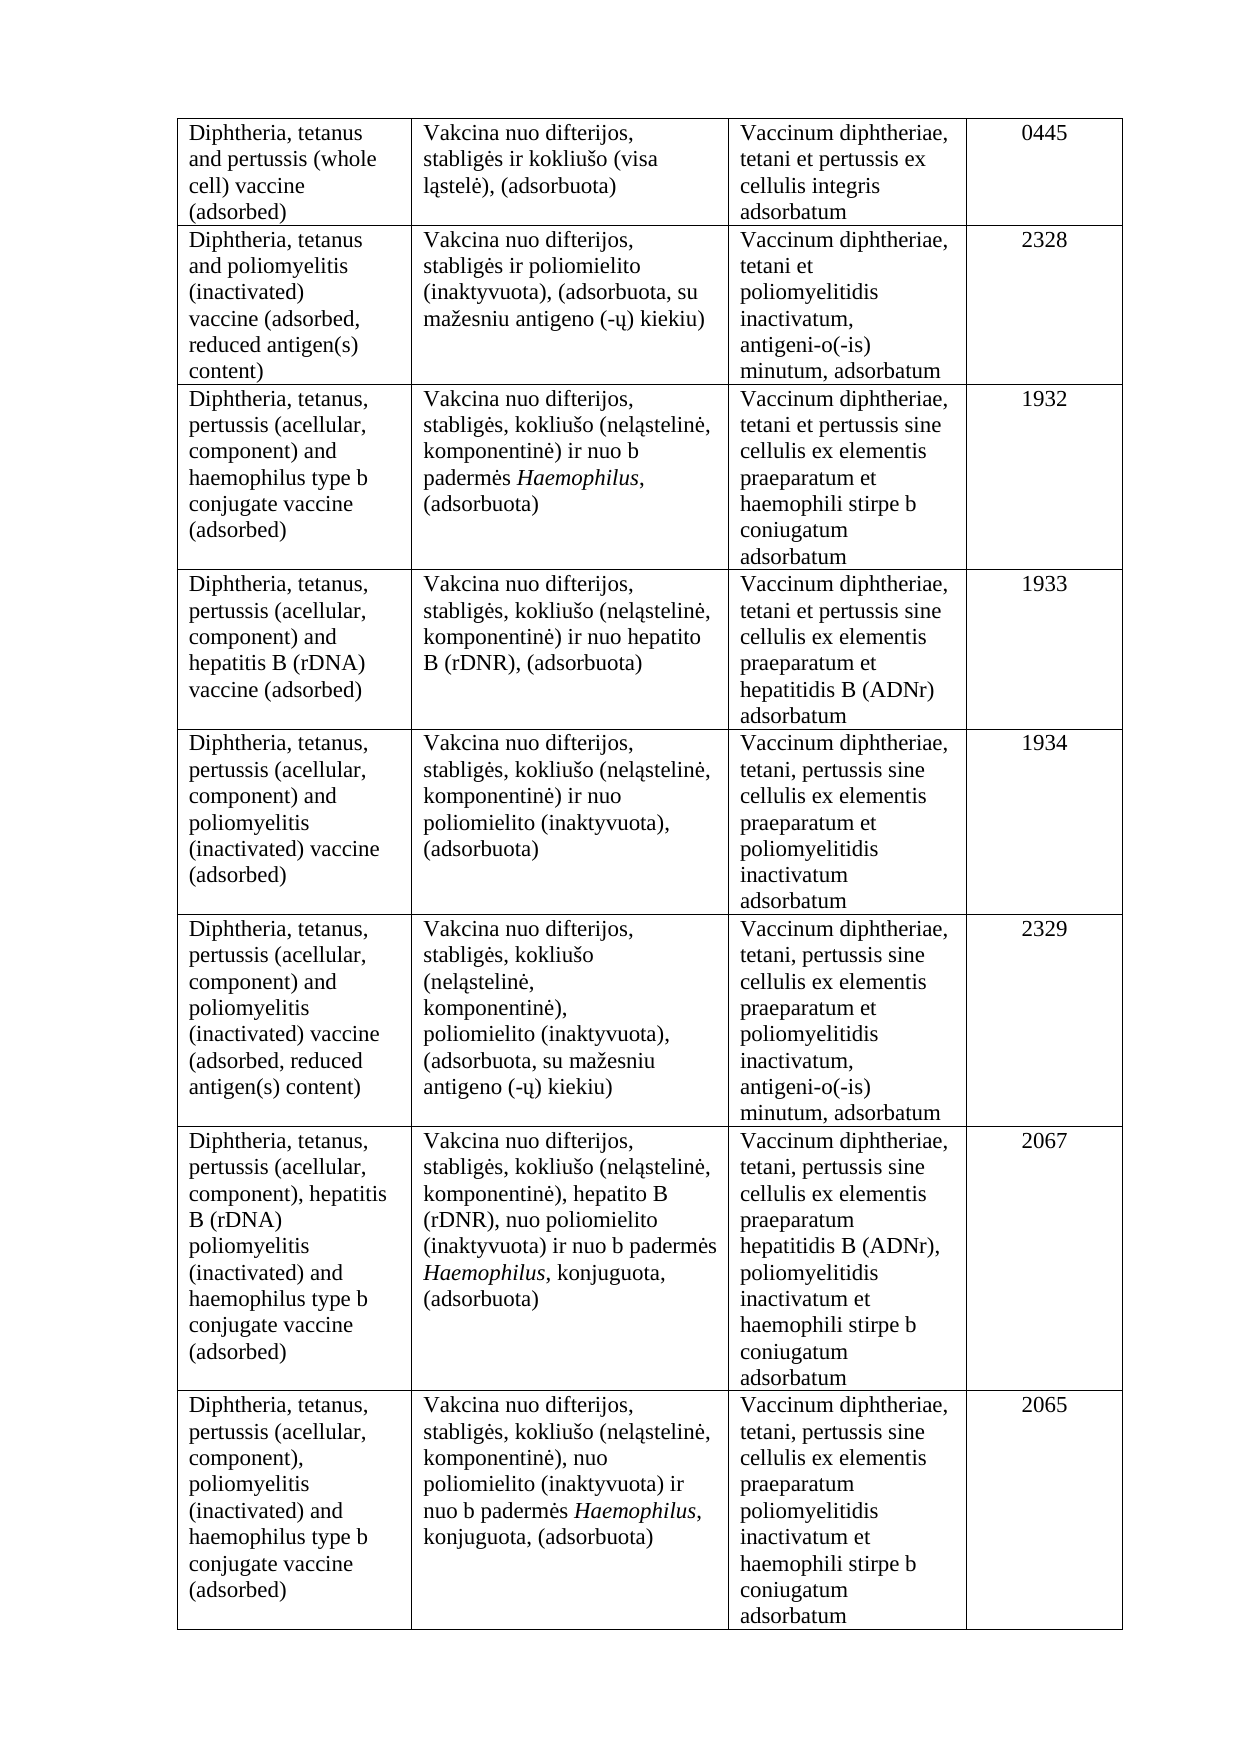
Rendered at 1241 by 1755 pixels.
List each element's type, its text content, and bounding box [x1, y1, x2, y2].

table_cell 1934 [967, 730, 1122, 914]
table_cell Diphtheria, tetanus and poliomyelitis (inactivated) vaccine (adsorbed, reduced antigen(s) content) [178, 226, 411, 384]
table_cell 2328 [967, 226, 1122, 384]
table_cell Vakcina nuo difterijos, stabligės ir poliomielito (inaktyvuota), (adsorbuota, su mažesniu antigeno (-ų) kiekiu) [412, 226, 728, 384]
table_cell Vakcina nuo difterijos, stabligės, kokliušo (neląstelinė, komponentinė), nuo poliomielito (inaktyvuota) ir nuo b padermės Haemophilus, konjuguota, (adsorbuota) [412, 1391, 728, 1629]
table_cell Vaccinum diphtheriae, tetani et poliomyelitidis inactivatum, antigeni-o(-is) minutum, adsorbatum [729, 226, 966, 384]
table_cell Vaccinum diphtheriae, tetani, pertussis sine cellulis ex elementis praeparatum poliomyelitidis inactivatum et haemophili stirpe b coniugatum adsorbatum [729, 1391, 966, 1629]
table_cell Vaccinum diphtheriae, tetani, pertussis sine cellulis ex elementis praeparatum et poliomyelitidis inactivatum adsorbatum [729, 730, 966, 914]
table_cell 2067 [967, 1127, 1122, 1390]
table_cell Vaccinum diphtheriae, tetani et pertussis ex cellulis integris adsorbatum [729, 119, 966, 224]
table_cell 2329 [967, 915, 1122, 1126]
table_cell Diphtheria, tetanus, pertussis (acellular, component) and hepatitis B (rDNA) vaccine (adsorbed) [178, 570, 411, 728]
table_cell Diphtheria, tetanus and pertussis (whole cell) vaccine (adsorbed) [178, 119, 411, 224]
table_cell Vaccinum diphtheriae, tetani et pertussis sine cellulis ex elementis praeparatum et haemophili stirpe b coniugatum adsorbatum [729, 385, 966, 569]
table_cell Vakcina nuo difterijos, stabligės, kokliušo (neląstelinė, komponentinė) ir nuo poliomielito (inaktyvuota), (adsorbuota) [412, 730, 728, 914]
table_cell Vakcina nuo difterijos, stabligės ir kokliušo (visa ląstelė), (adsorbuota) [412, 119, 728, 224]
table_cell 2065 [967, 1391, 1122, 1629]
table_cell Vaccinum diphtheriae, tetani, pertussis sine cellulis ex elementis praeparatum et poliomyelitidis inactivatum, antigeni-o(-is) minutum, adsorbatum [729, 915, 966, 1126]
table_cell 1933 [967, 570, 1122, 728]
table_cell Diphtheria, tetanus, pertussis (acellular, component) and poliomyelitis (inactivated) vaccine (adsorbed) [178, 730, 411, 914]
table_cell Diphtheria, tetanus, pertussis (acellular, component) and poliomyelitis (inactivated) vaccine (adsorbed, reduced antigen(s) content) [178, 915, 411, 1126]
table_cell Diphtheria, tetanus, pertussis (acellular, component), hepatitis B (rDNA) poliomyelitis (inactivated) and haemophilus type b conjugate vaccine (adsorbed) [178, 1127, 411, 1390]
table_cell Vakcina nuo difterijos, stabligės, kokliušo (neląstelinė, komponentinė) ir nuo b padermės Haemophilus, (adsorbuota) [412, 385, 728, 569]
table_cell Vakcina nuo difterijos, stabligės, kokliušo (neląstelinė, komponentinė), poliomielito (inaktyvuota), (adsorbuota, su mažesniu antigeno (-ų) kiekiu) [412, 915, 728, 1126]
table_cell Vakcina nuo difterijos, stabligės, kokliušo (neląstelinė, komponentinė), hepatito B (rDNR), nuo poliomielito (inaktyvuota) ir nuo b padermės Haemophilus, konjuguota, (adsorbuota) [412, 1127, 728, 1390]
table_cell Vaccinum diphtheriae, tetani et pertussis sine cellulis ex elementis praeparatum et hepatitidis B (ADNr) adsorbatum [729, 570, 966, 728]
table_cell Vakcina nuo difterijos, stabligės, kokliušo (neląstelinė, komponentinė) ir nuo hepatito B (rDNR), (adsorbuota) [412, 570, 728, 728]
table_cell Diphtheria, tetanus, pertussis (acellular, component), poliomyelitis (inactivated) and haemophilus type b conjugate vaccine (adsorbed) [178, 1391, 411, 1629]
table_cell Vaccinum diphtheriae, tetani, pertussis sine cellulis ex elementis praeparatum hepatitidis B (ADNr), poliomyelitidis inactivatum et haemophili stirpe b coniugatum adsorbatum [729, 1127, 966, 1390]
table_cell 0445 [967, 119, 1122, 224]
table_cell 1932 [967, 385, 1122, 569]
table_cell Diphtheria, tetanus, pertussis (acellular, component) and haemophilus type b conjugate vaccine (adsorbed) [178, 385, 411, 569]
